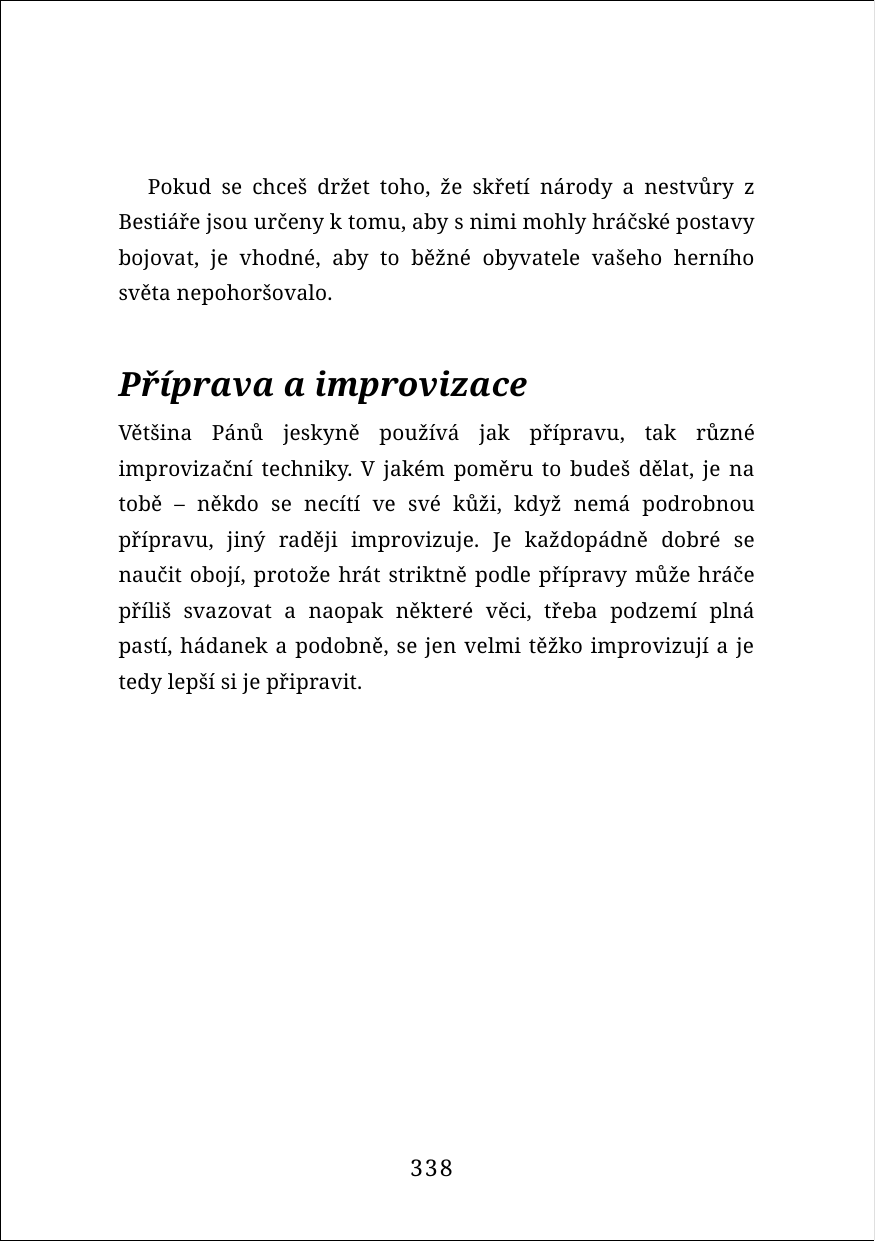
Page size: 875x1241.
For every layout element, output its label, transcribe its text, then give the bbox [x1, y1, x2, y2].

text Pokud se chceš držet toho, že skřetí národy a nestvůry z Bestiáře jsou určeny k tomu, aby s nimi mohly hráčské postavy bojovat, je vhodné, aby to běžné obyvatele vašeho herního světa nepohoršovalo. [118, 172, 756, 307]
text Většina Pánů jeskyně používá jak přípravu, tak různé improvizační techniky. V jakém poměru to budeš dělat, je na tobě – někdo se necítí ve své kůži, když nemá podrobnou přípravu, jiný raději improvizuje. Je každopádně dobré se naučit obojí, protože hrát striktně podle přípravy může hráče příliš svazovat a naopak některé věci, třeba podzemí plná pastí, hádanek a podobně, se jen velmi těžko improvizují a je tedy lepší si je připravit. [118, 418, 756, 695]
subtitle Příprava a improvizace [118, 361, 756, 407]
